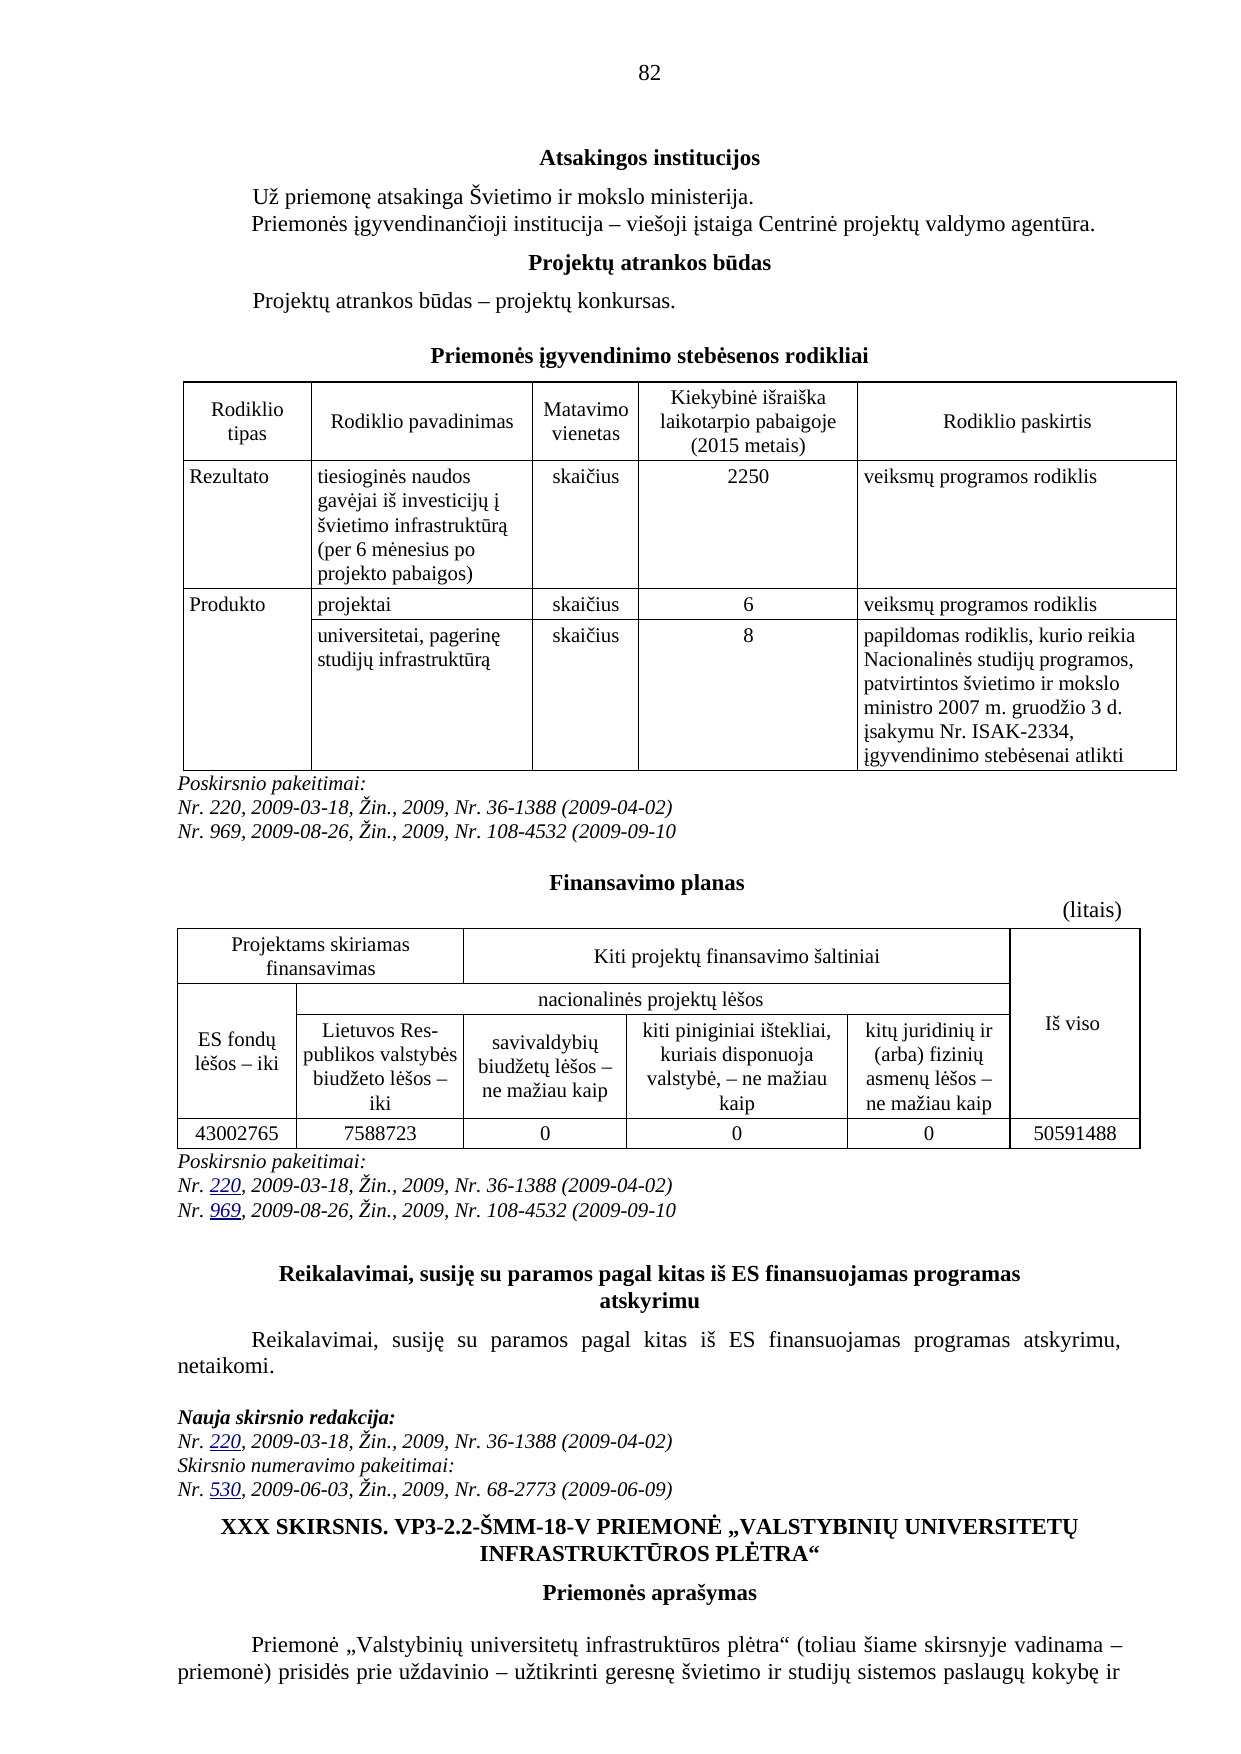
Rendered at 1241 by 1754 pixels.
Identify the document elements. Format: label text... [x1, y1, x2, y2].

table_cell savivaldybių biudžetų lėšos – ne mažiau kaip [464, 1015, 626, 1117]
table_cell 0 [464, 1119, 626, 1148]
table_cell skaičius [533, 620, 638, 770]
table_cell ES fondų lėšos – iki [178, 984, 296, 1117]
text Nr. 530, 2009-06-03, Žin., 2009, Nr. 68-2773 (2009-06-09) [177, 1477, 1122, 1501]
table_cell universitetai, pagerinę studijų infrastruktūrą [312, 620, 532, 770]
text Priemonės įgyvendinimo stebėsenos rodikliai [177, 342, 1122, 369]
table_cell skaičius [533, 589, 638, 618]
table_header Rodiklio paskirtis [858, 383, 1176, 460]
table_cell 0 [848, 1119, 1009, 1148]
text Priemonės aprašymas [177, 1579, 1122, 1605]
text Reikalavimai, susiję su paramos pagal kitas iš ES finansuojamas programas atskyrimu, netaikomi. [177, 1326, 1122, 1378]
table_cell skaičius [533, 461, 638, 588]
text (litais) [177, 896, 1122, 922]
table_header Kiekybinė išraiška laikotarpio pabaigoje (2015 metais) [639, 383, 857, 460]
text Nr. 220, 2009-03-18, Žin., 2009, Nr. 36-1388 (2009-04-02) [177, 1173, 1122, 1197]
text Projektų atrankos būdas [177, 248, 1122, 275]
text Poskirsnio pakeitimai: [177, 1149, 1122, 1173]
table_cell veiksmų programos rodiklis [858, 461, 1176, 588]
text Finansavimo planas [177, 869, 1122, 896]
table_header Iš viso [1011, 929, 1139, 1117]
text Projektų atrankos būdas – projektų konkursas. [215, 287, 1122, 314]
table_cell 6 [639, 589, 857, 618]
text Atsakingos institucijos [177, 144, 1122, 171]
table_header Rodiklio pavadinimas [312, 383, 532, 460]
text Nr. 220, 2009-03-18, Žin., 2009, Nr. 36-1388 (2009-04-02) [177, 1429, 1122, 1453]
text Nauja skirsnio redakcija: [177, 1405, 1122, 1429]
table_header Matavimo vienetas [533, 383, 638, 460]
text Priemonė „Valstybinių universitetų infrastruktūros plėtra“ (toliau šiame skirsnyje vadinama – priemonė) prisidės prie uždavinio – užtikrinti geresnę švietimo ir studijų sistemos paslaugų kokybę ir [177, 1631, 1122, 1684]
text Skirsnio numeravimo pakeitimai: [177, 1453, 1122, 1477]
text Reikalavimai, susiję su paramos pagal kitas iš ES finansuojamas programas atskyrimu [177, 1260, 1122, 1313]
text Nr. 969, 2009-08-26, Žin., 2009, Nr. 108-4532 (2009-09-10 [177, 819, 1122, 843]
table_cell papildomas rodiklis, kurio reikia Nacionalinės studijų programos, patvirtintos švietimo ir mokslo ministro 2007 m. gruodžio 3 d. įsakymu Nr. ISAK-2334, įgyvendinimo stebėsenai atlikti [858, 620, 1176, 770]
text XXX SKIRSNIS. VP3-2.2-ŠMM-18-V PRIEMONĖ „VALSTYBINIŲ UNIVERSITETŲ INFRASTRUKTŪROS PLĖTRA“ [177, 1513, 1122, 1566]
table_cell Produkto [184, 589, 311, 770]
table_cell 8 [639, 620, 857, 770]
text Poskirsnio pakeitimai: [177, 771, 1122, 795]
table_cell 7588723 [297, 1119, 463, 1148]
table_cell 2250 [639, 461, 857, 588]
table_cell 0 [627, 1119, 847, 1148]
table_cell kiti piniginiai ištekliai, kuriais disponuoja valstybė, – ne mažiau kaip [627, 1015, 847, 1117]
table_cell Rezultato [184, 461, 311, 588]
table_cell kitų juridinių ir (arba) fizinių asmenų lėšos – ne mažiau kaip [848, 1015, 1009, 1117]
table_cell veiksmų programos rodiklis [858, 589, 1176, 618]
table_cell projektai [312, 589, 532, 618]
table_cell 43002765 [178, 1119, 296, 1148]
table_cell 50591488 [1011, 1119, 1139, 1148]
table_cell nacionalinės projektų lėšos [297, 984, 1009, 1014]
text Nr. 969, 2009-08-26, Žin., 2009, Nr. 108-4532 (2009-09-10 [177, 1197, 1122, 1222]
table_header Projektams skiriamas finansavimas [178, 929, 463, 983]
table_header Rodiklio tipas [184, 383, 311, 460]
table_cell tiesioginės naudos gavėjai iš investicijų į švietimo infrastruktūrą (per 6 mėnesius po projekto pabaigos) [312, 461, 532, 588]
text Priemonės įgyvendinančioji institucija – viešoji įstaiga Centrinė projektų valdymo agentūra. [177, 210, 1122, 236]
text Už priemonę atsakinga Švietimo ir mokslo ministerija. [177, 183, 1122, 210]
text Nr. 220, 2009-03-18, Žin., 2009, Nr. 36-1388 (2009-04-02) [177, 795, 1122, 819]
table_cell Lietuvos Res­publikos valsty­bės biudžeto lėšos – iki [297, 1015, 463, 1117]
table_header Kiti projektų finansavimo šaltiniai [464, 929, 1009, 983]
